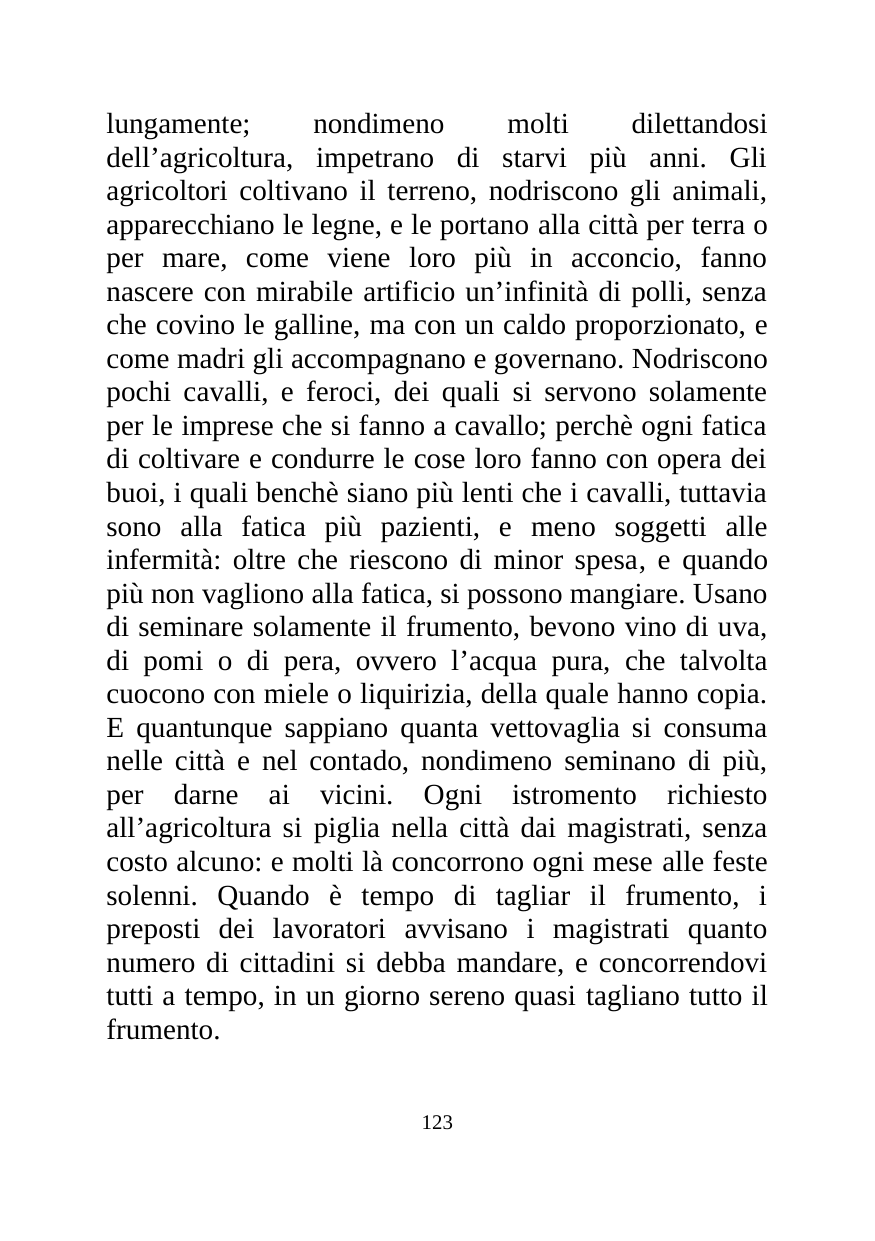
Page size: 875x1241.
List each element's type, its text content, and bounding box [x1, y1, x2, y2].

text lungamente; nondimeno molti dilettandosi dell’agricoltura, impetrano di starvi più anni. Gli agricoltori coltivano il terreno, nodriscono gli animali, apparecchiano le legne, e le portano alla città per terra o per mare, come viene loro più in acconcio, fanno nascere con mirabile artificio un’infinità di polli, senza che covino le galline, ma con un caldo proporzionato, e come madri gli accompagnano e governano. Nodriscono pochi cavalli, e feroci, dei quali si servono solamente per le imprese che si fanno a cavallo; perchè ogni fatica di coltivare e condurre le cose loro fanno con opera dei buoi, i quali benchè siano più lenti che i cavalli, tuttavia sono alla fatica più pazienti, e meno soggetti alle infermità: oltre che riescono di minor spesa, e quando più non vagliono alla fatica, si possono mangiare. Usano di seminare solamente il frumento, bevono vino di uva, di pomi o di pera, ovvero l’acqua pura, che talvolta cuocono con miele o liquirizia, della quale hanno copia. E quantunque sappiano quanta vettovaglia si consuma nelle città e nel contado, nondimeno seminano di più, per darne ai vicini. Ogni istromento richiesto all’agricoltura si piglia nella città dai magistrati, senza costo alcuno: e molti là concorrono ogni mese alle feste solenni. Quando è tempo di tagliar il frumento, i preposti dei lavoratori avvisano i magistrati quanto numero di cittadini si debba mandare, e concorrendovi tutti a tempo, in un giorno sereno quasi tagliano tutto il frumento. [106, 106, 768, 1045]
